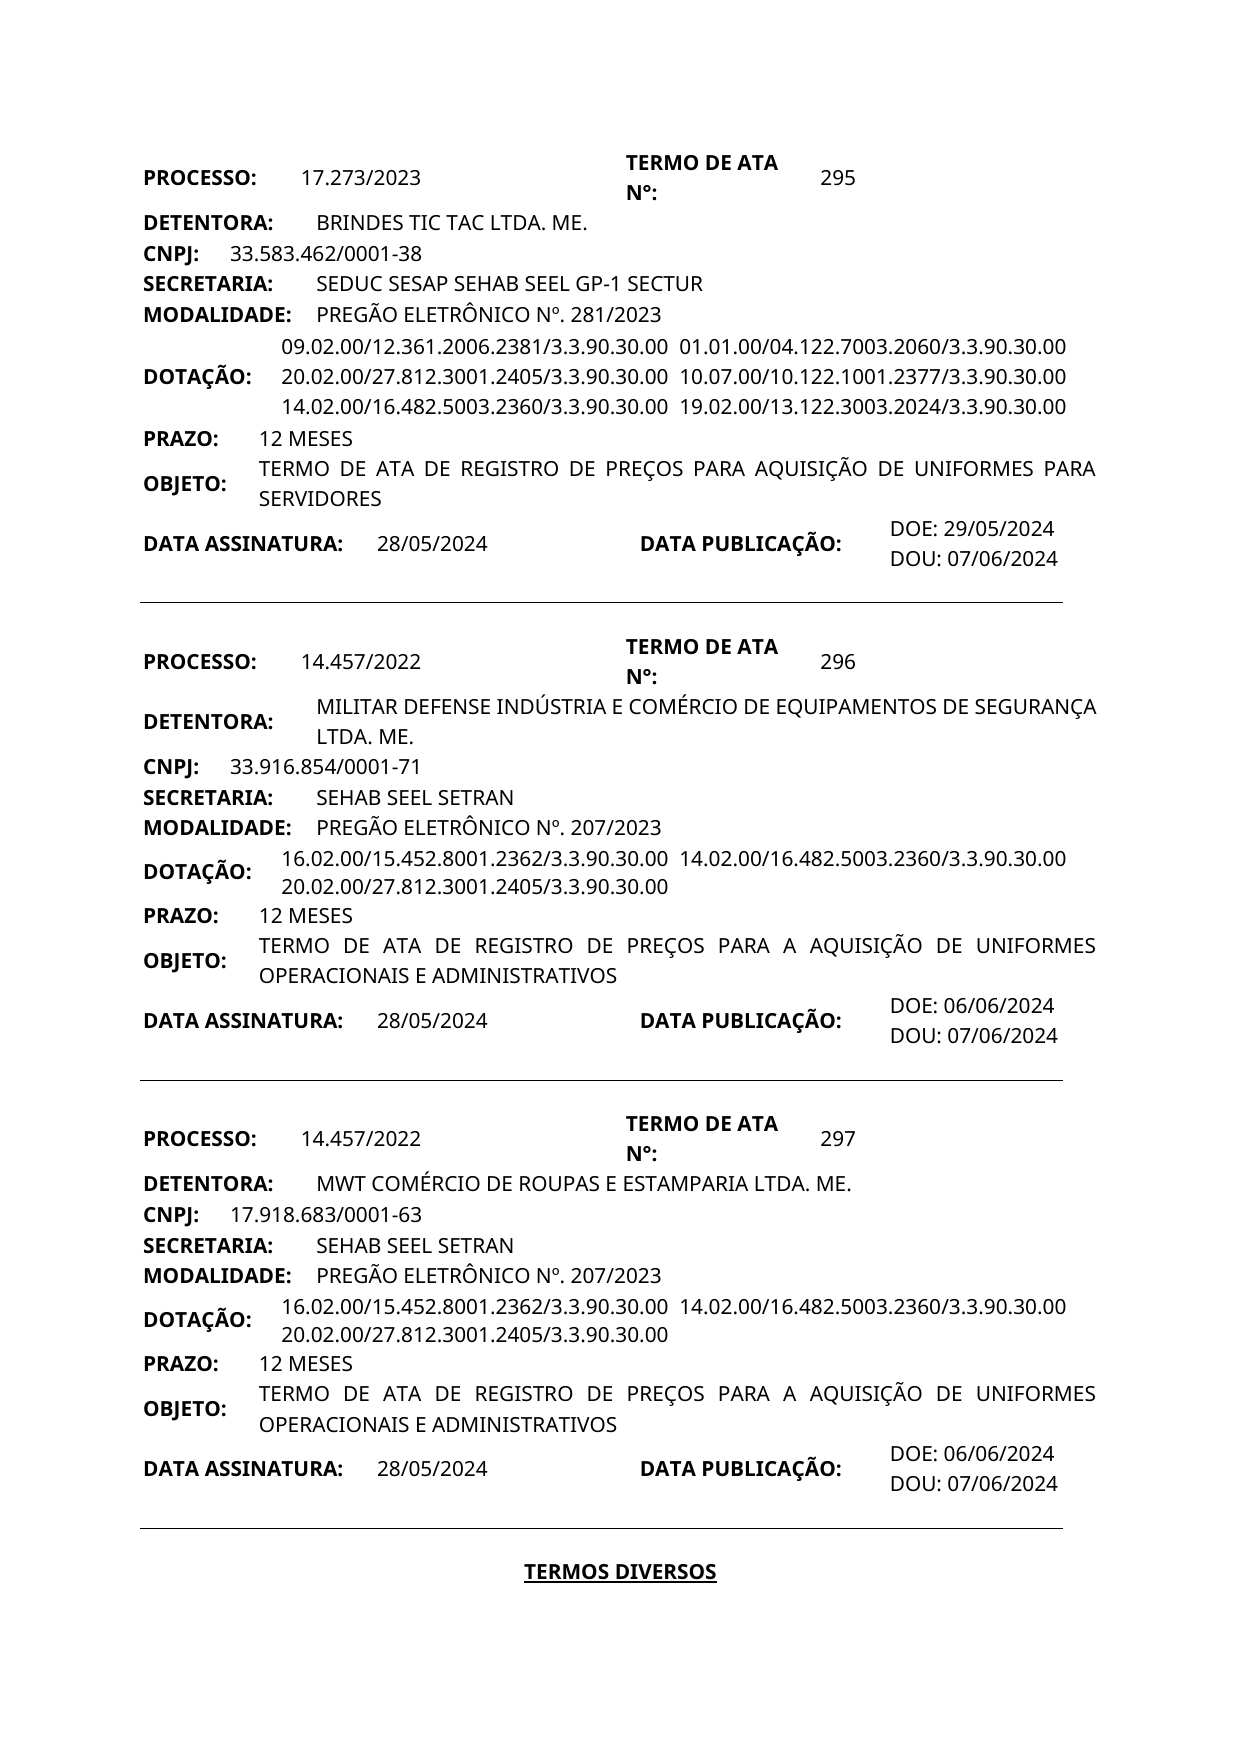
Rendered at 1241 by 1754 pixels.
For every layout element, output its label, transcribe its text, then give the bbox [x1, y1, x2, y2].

table_cell 12 MESES [251, 901, 1104, 931]
table_cell TERMO DE ATA DE REGISTRO DE PREÇOS PARA A AQUISIÇÃO DE UNIFORMES OPERACIONAIS E ADMINISTRATIVOS [251, 1380, 1104, 1439]
table_cell MODALIDADE: [136, 300, 309, 330]
table_header 295 [813, 148, 1104, 207]
table_header 297 [813, 1109, 1104, 1169]
table_cell OBJETO: [136, 1380, 251, 1439]
table_cell MILITAR DEFENSE INDÚSTRIA E COMÉRCIO DE EQUIPAMENTOS DE SEGURANÇA LTDA. ME. [309, 692, 1104, 752]
table_cell 33.583.462/0001-38 [223, 238, 1104, 269]
table_cell PRAZO: [136, 424, 251, 454]
table_cell DETENTORA: [136, 208, 309, 238]
table_cell PRAZO: [136, 1349, 251, 1379]
table_header PROCESSO: [136, 632, 293, 692]
table_cell SEDUC SESAP SEHAB SEEL GP-1 SECTUR [309, 269, 1104, 300]
table_header 14.457/2022 [293, 1109, 618, 1169]
table_header 14.457/2022 [293, 632, 618, 692]
table_cell DATA ASSINATURA: [136, 1440, 369, 1499]
table_cell OBJETO: [136, 454, 251, 514]
table_cell SECRETARIA: [136, 783, 309, 813]
table_cell 16.02.00/15.452.8001.2362/3.3.90.30.00 14.02.00/16.482.5003.2360/3.3.90.30.00 20.02.00/27.812.3001.2405/3.3.90.30.00 [274, 844, 1104, 901]
table_cell 28/05/2024 [370, 514, 632, 574]
table_cell DATA PUBLICAÇÃO: [632, 514, 882, 574]
table_cell DOE: 29/05/2024 DOU: 07/06/2024 [882, 514, 1104, 574]
table_cell BRINDES TIC TAC LTDA. ME. [309, 208, 1104, 238]
table_cell TERMO DE ATA DE REGISTRO DE PREÇOS PARA A AQUISIÇÃO DE UNIFORMES OPERACIONAIS E ADMINISTRATIVOS [251, 931, 1104, 991]
table_cell DATA PUBLICAÇÃO: [632, 1440, 882, 1499]
text TERMOS DIVERSOS [177, 1557, 1063, 1586]
table_cell 12 MESES [251, 1349, 1104, 1379]
table_cell SECRETARIA: [136, 1231, 309, 1261]
table_cell Pregão Eletrônico nº. 207/2023 [309, 1261, 1104, 1292]
table_cell TERMO DE ATA DE REGISTRO DE PREÇOS PARA AQUISIÇÃO DE UNIFORMES PARA SERVIDORES [251, 454, 1104, 514]
table_cell Pregão Eletrônico nº. 281/2023 [309, 300, 1104, 330]
table_header TERMO DE ATA N°: [618, 632, 813, 692]
table_cell 17.918.683/0001-63 [223, 1200, 1104, 1231]
table_cell CNPJ: [136, 1200, 222, 1231]
table_cell DOTAÇÃO: [136, 844, 274, 901]
table_cell PRAZO: [136, 901, 251, 931]
table_cell 12 MESES [251, 424, 1104, 454]
table_cell MWT COMÉRCIO DE ROUPAS E ESTAMPARIA LTDA. ME. [309, 1169, 1104, 1200]
table_cell 09.02.00/12.361.2006.2381/3.3.90.30.00 01.01.00/04.122.7003.2060/3.3.90.30.00 20.02.00/27.812.3001.2405/3.3.90.30.00 10.07.00/10.122.1001.2377/3.3.90.30.00 14.02.00/16.482.5003.2360/3.3.90.30.00 19.02.00/13.122.3003.2024/3.3.90.30.00 [274, 330, 1104, 423]
table_cell CNPJ: [136, 238, 222, 269]
table_header PROCESSO: [136, 148, 293, 207]
table_cell MODALIDADE: [136, 1261, 309, 1292]
table_cell CNPJ: [136, 752, 222, 782]
table_cell DATA ASSINATURA: [136, 991, 369, 1051]
table_cell DATA PUBLICAÇÃO: [632, 991, 882, 1051]
table_cell 28/05/2024 [370, 991, 632, 1051]
table_header 296 [813, 632, 1104, 692]
table_cell DATA ASSINATURA: [136, 514, 369, 574]
table_header PROCESSO: [136, 1109, 293, 1169]
table_cell SECRETARIA: [136, 269, 309, 300]
table_cell SEHAB SEEL SETRAN [309, 1231, 1104, 1261]
table_cell DOE: 06/06/2024 DOU: 07/06/2024 [882, 991, 1104, 1051]
table_cell Pregão Eletrônico nº. 207/2023 [309, 813, 1104, 844]
table_cell 28/05/2024 [370, 1440, 632, 1499]
table_cell OBJETO: [136, 931, 251, 991]
table_header TERMO DE ATA N°: [618, 1109, 813, 1169]
table_cell MODALIDADE: [136, 813, 309, 844]
table_cell DOTAÇÃO: [136, 1292, 274, 1349]
table_cell 16.02.00/15.452.8001.2362/3.3.90.30.00 14.02.00/16.482.5003.2360/3.3.90.30.00 20.02.00/27.812.3001.2405/3.3.90.30.00 [274, 1292, 1104, 1349]
table_cell DOE: 06/06/2024 DOU: 07/06/2024 [882, 1440, 1104, 1499]
table_cell SEHAB SEEL SETRAN [309, 783, 1104, 813]
table_cell DOTAÇÃO: [136, 330, 274, 423]
table_header 17.273/2023 [293, 148, 618, 207]
table_cell 33.916.854/0001-71 [223, 752, 1104, 782]
table_header TERMO DE ATA N°: [618, 148, 813, 207]
table_cell DETENTORA: [136, 1169, 309, 1200]
table_cell DETENTORA: [136, 692, 309, 752]
